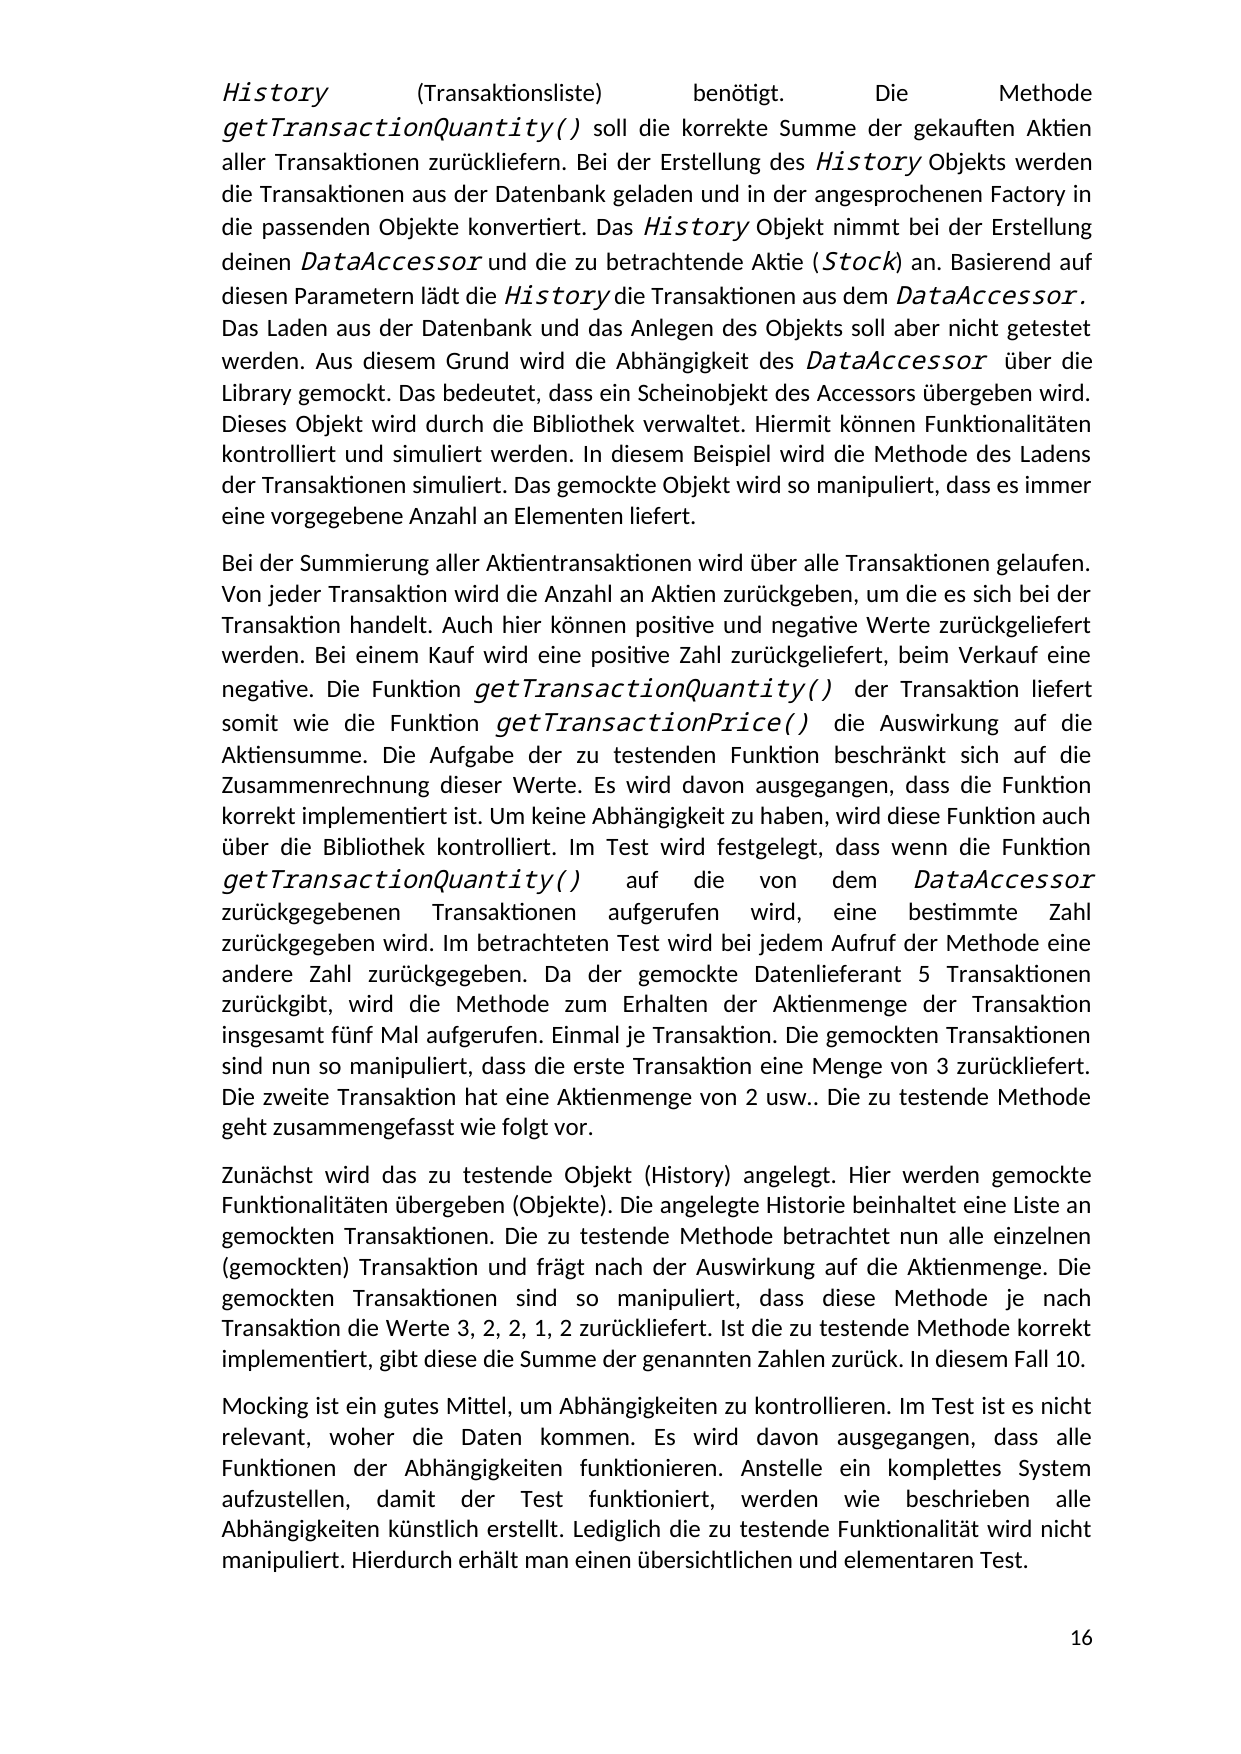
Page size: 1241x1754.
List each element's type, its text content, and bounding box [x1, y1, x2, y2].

text History (Transaktionsliste) benötigt. Die Methode getTransactionQuantity() soll die korrekte Summe der gekauften Aktien aller Transaktionen zurückliefern. Bei der Erstellung des History Objekts werden die Transaktionen aus der Datenbank geladen und in der angesprochenen Factory in die passenden Objekte konvertiert. Das History Objekt nimmt bei der Erstellung deinen DataAccessor und die zu betrachtende Aktie (Stock) an. Basierend auf diesen Parametern lädt die History die Transaktionen aus dem DataAccessor. Das Laden aus der Datenbank und das Anlegen des Objekts soll aber nicht getestet werden. Aus diesem Grund wird die Abhängigkeit des DataAccessor über die Library gemockt. Das bedeutet, dass ein Scheinobjekt des Accessors übergeben wird. Dieses Objekt wird durch die Bibliothek verwaltet. Hiermit können Funktionalitäten kontrolliert und simuliert werden. In diesem Beispiel wird die Methode des Ladens der Transaktionen simuliert. Das gemockte Objekt wird so manipuliert, dass es immer eine vorgegebene Anzahl an Elementen liefert. [221, 75, 1093, 530]
text Zunächst wird das zu testende Objekt (History) angelegt. Hier werden gemockte Funktionalitäten übergeben (Objekte). Die angelegte Historie beinhaltet eine Liste an gemockten Transaktionen. Die zu testende Methode betrachtet nun alle einzelnen (gemockten) Transaktion und frägt nach der Auswirkung auf die Aktienmenge. Die gemockten Transaktionen sind so manipuliert, dass diese Methode je nach Transaktion die Werte 3, 2, 2, 1, 2 zurückliefert. Ist die zu testende Methode korrekt implementiert, gibt diese die Summe der genannten Zahlen zurück. In diesem Fall 10. [221, 1159, 1093, 1374]
text Bei der Summierung aller Aktientransaktionen wird über alle Transaktionen gelaufen. Von jeder Transaktion wird die Anzahl an Aktien zurückgeben, um die es sich bei der Transaktion handelt. Auch hier können positive und negative Werte zurückgeliefert werden. Bei einem Kauf wird eine positive Zahl zurückgeliefert, beim Verkauf eine negative. Die Funktion getTransactionQuantity() der Transaktion liefert somit wie die Funktion getTransactionPrice() die Auswirkung auf die Aktiensumme. Die Aufgabe der zu testenden Funktion beschränkt sich auf die Zusammenrechnung dieser Werte. Es wird davon ausgegangen, dass die Funktion korrekt implementiert ist. Um keine Abhängigkeit zu haben, wird diese Funktion auch über die Bibliothek kontrolliert. Im Test wird festgelegt, dass wenn die Funktion getTransactionQuantity() auf die von dem DataAccessor zurückgegebenen Transaktionen aufgerufen wird, eine bestimmte Zahl zurückgegeben wird. Im betrachteten Test wird bei jedem Aufruf der Methode eine andere Zahl zurückgegeben. Da der gemockte Datenlieferant 5 Transaktionen zurückgibt, wird die Methode zum Erhalten der Aktienmenge der Transaktion insgesamt fünf Mal aufgerufen. Einmal je Transaktion. Die gemockten Transaktionen sind nun so manipuliert, dass die erste Transaktion eine Menge von 3 zurückliefert. Die zweite Transaktion hat eine Aktienmenge von 2 usw.. Die zu testende Methode geht zusammengefasst wie folgt vor. [221, 547, 1093, 1142]
text Mocking ist ein gutes Mittel, um Abhängigkeiten zu kontrollieren. Im Test ist es nicht relevant, woher die Daten kommen. Es wird davon ausgegangen, dass alle Funktionen der Abhängigkeiten funktionieren. Anstelle ein komplettes System aufzustellen, damit der Test funktioniert, werden wie beschrieben alle Abhängigkeiten künstlich erstellt. Lediglich die zu testende Funktionalität wird nicht manipuliert. Hierdurch erhält man einen übersichtlichen und elementaren Test. [221, 1391, 1093, 1575]
